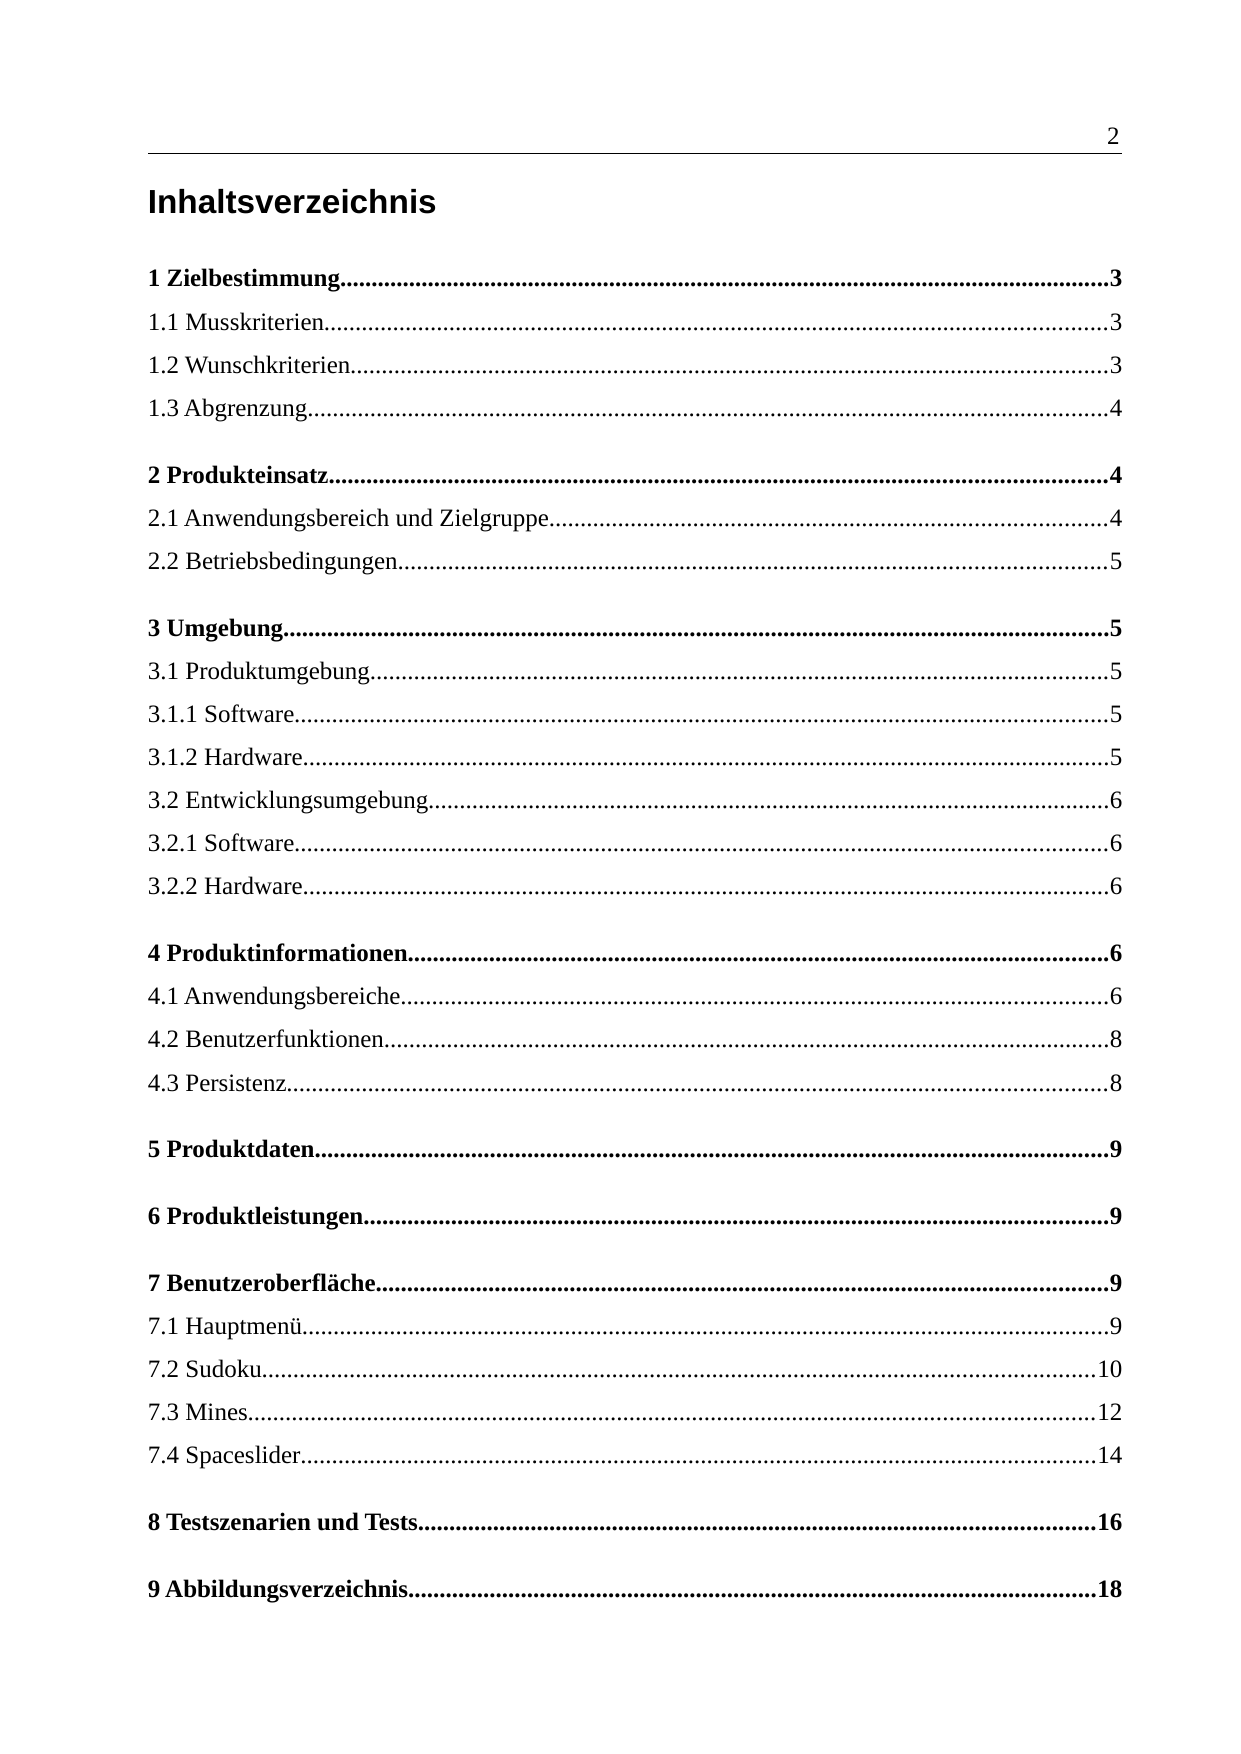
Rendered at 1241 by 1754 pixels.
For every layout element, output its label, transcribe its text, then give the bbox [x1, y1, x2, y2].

text 4.3 Persistenz 8 [148, 1068, 1122, 1096]
text 7.2 Sudoku 10 [148, 1354, 1122, 1383]
text 3.1 Produktumgebung 5 [148, 656, 1122, 684]
text 3.1.2 Hardware 5 [148, 742, 1122, 771]
text 2.2 Betriebsbedingungen 5 [148, 546, 1122, 575]
text 3 Umgebung 5 [148, 613, 1122, 641]
text 1 Zielbestimmung 3 [148, 263, 1122, 292]
text 7.3 Mines 12 [148, 1397, 1122, 1426]
text 6 Produktleistungen 9 [148, 1201, 1122, 1230]
text 4.2 Benutzerfunktionen 8 [148, 1024, 1122, 1053]
text 2.1 Anwendungsbereich und Zielgruppe 4 [148, 503, 1122, 532]
text 2 Produkteinsatz 4 [148, 460, 1122, 488]
text 4.1 Anwendungsbereiche 6 [148, 981, 1122, 1010]
text 9 Abbildungsverzeichnis 18 [148, 1574, 1122, 1603]
text 3.2.1 Software 6 [148, 828, 1122, 857]
text 7.4 Spaceslider 14 [148, 1440, 1122, 1469]
text 1.2 Wunschkriterien 3 [148, 350, 1122, 378]
text 3.1.1 Software 5 [148, 699, 1122, 728]
text 3.2 Entwicklungsumgebung 6 [148, 785, 1122, 814]
text 8 Testszenarien und Tests 16 [148, 1507, 1122, 1536]
text 7 Benutzeroberfläche 9 [148, 1268, 1122, 1297]
text 1.1 Musskriterien 3 [148, 307, 1122, 335]
text 7.1 Hauptmenü 9 [148, 1311, 1122, 1340]
text 5 Produktdaten 9 [148, 1134, 1122, 1163]
subtitle Inhaltsverzeichnis [148, 182, 1122, 221]
text 1.3 Abgrenzung 4 [148, 393, 1122, 422]
text 3.2.2 Hardware 6 [148, 871, 1122, 900]
text 4 Produktinformationen 6 [148, 938, 1122, 967]
